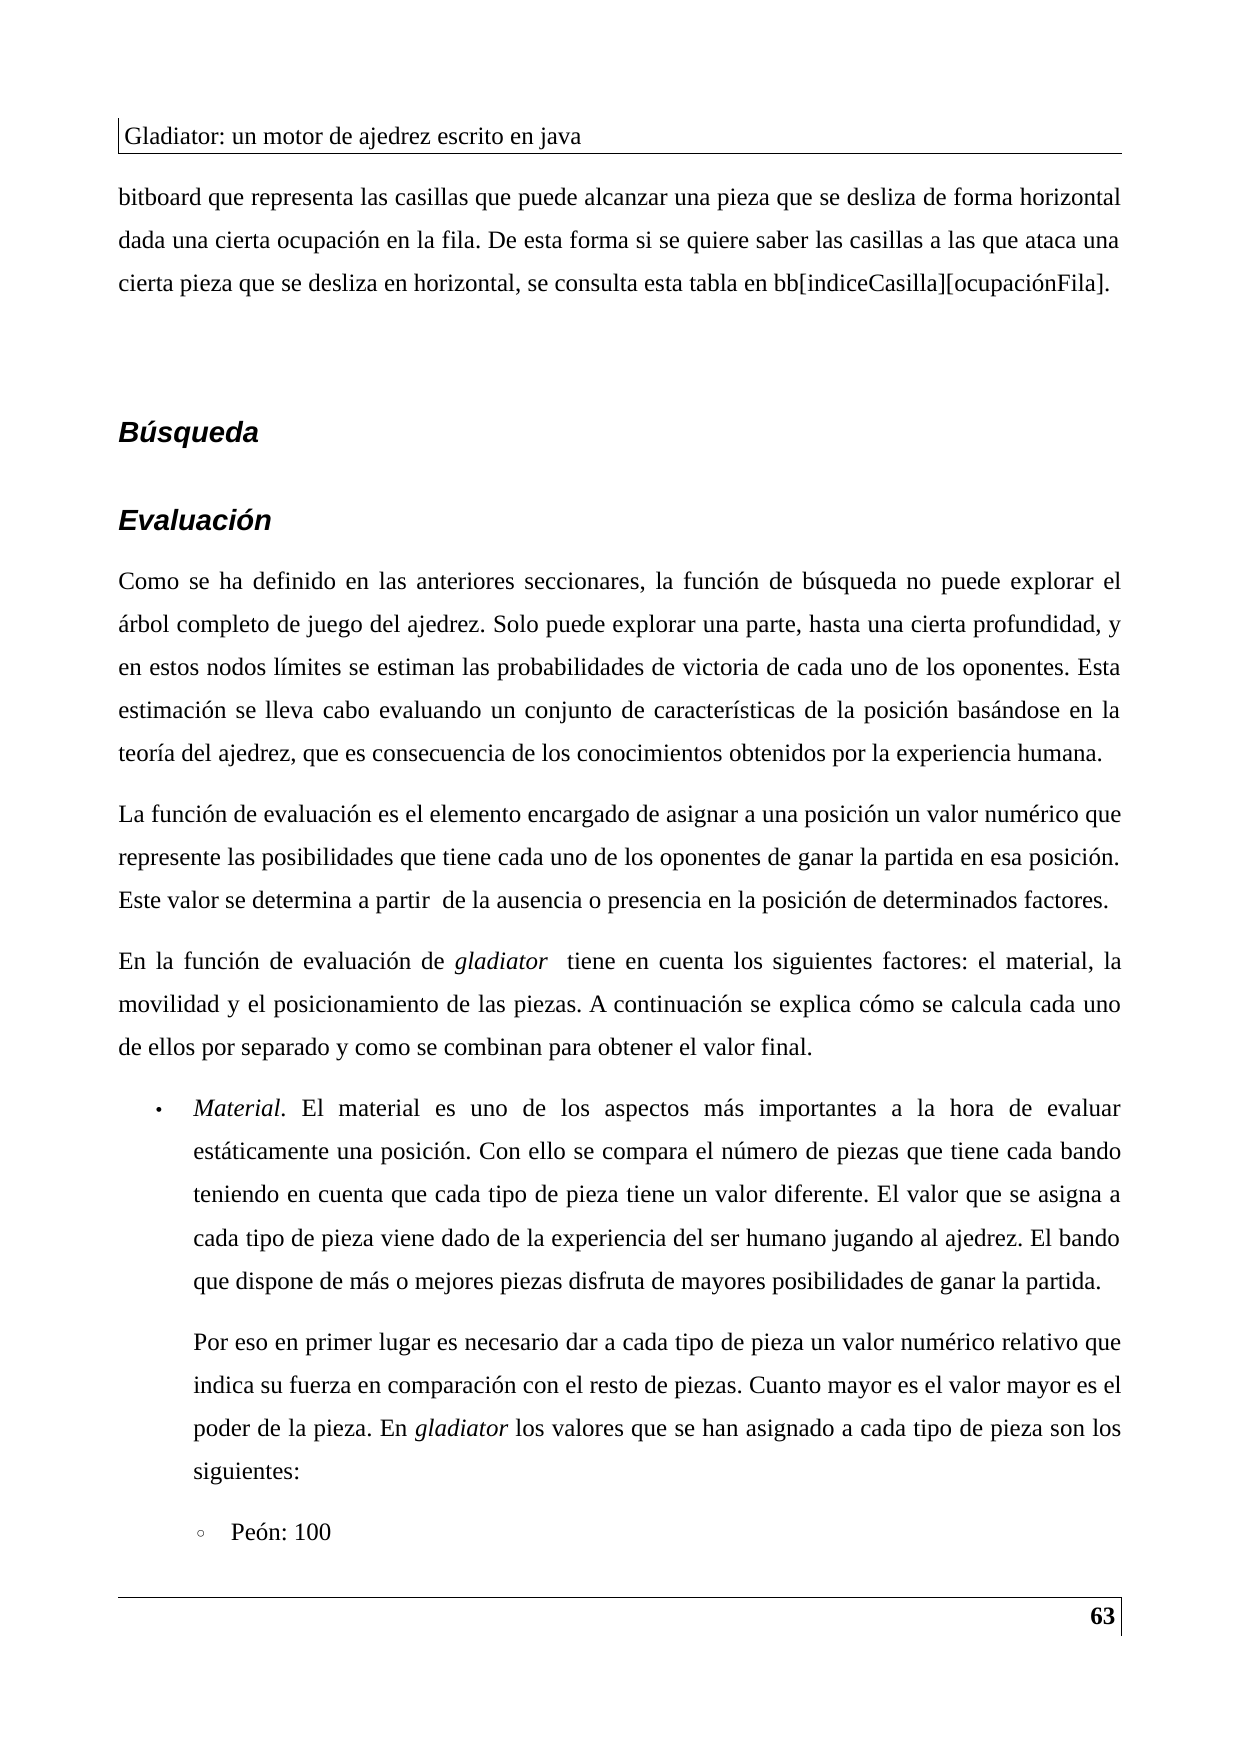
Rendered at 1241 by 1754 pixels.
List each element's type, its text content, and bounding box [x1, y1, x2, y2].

list Peón: 100 [193, 1517, 1122, 1546]
text En la función de evaluación de gladiator tiene en cuenta los siguientes factores: el material, la movilidad y el posicionamiento de las piezas. A continuación se explica cómo se calcula cada uno de ellos por separado y como se combinan para obtener el valor final. [118, 946, 1122, 1061]
text Como se ha definido en las anteriores seccionares, la función de búsqueda no puede explorar el árbol completo de juego del ajedrez. Solo puede explorar una parte, hasta una cierta profundidad, y en estos nodos límites se estiman las probabilidades de victoria de cada uno de los oponentes. Esta estimación se lleva cabo evaluando un conjunto de características de la posición basándose en la teoría del ajedrez, que es consecuencia de los conocimientos obtenidos por la experiencia humana. [118, 566, 1122, 767]
subtitle Evaluación [118, 503, 1122, 537]
text La función de evaluación es el elemento encargado de asignar a una posición un valor numérico que represente las posibilidades que tiene cada uno de los oponentes de ganar la partida en esa posición. Este valor se determina a partir de la ausencia o presencia en la posición de determinados factores. [118, 799, 1122, 914]
list Por eso en primer lugar es necesario dar a cada tipo de pieza un valor numérico relativo que indica su fuerza en comparación con el resto de piezas. Cuanto mayor es el valor mayor es el poder de la pieza. En gladiator los valores que se han asignado a cada tipo de pieza son los siguientes: [156, 1327, 1122, 1485]
subtitle Búsqueda [118, 415, 1122, 449]
list Material. El material es uno de los aspectos más importantes a la hora de evaluar estáticamente una posición. Con ello se compara el número de piezas que tiene cada bando teniendo en cuenta que cada tipo de pieza tiene un valor diferente. El valor que se asigna a cada tipo de pieza viene dado de la experiencia del ser humano jugando al ajedrez. El bando que dispone de más o mejores piezas disfruta de mayores posibilidades de ganar la partida. [156, 1093, 1122, 1294]
text bitboard que representa las casillas que puede alcanzar una pieza que se desliza de forma horizontal dada una cierta ocupación en la fila. De esta forma si se quiere saber las casillas a las que ataca una cierta pieza que se desliza en horizontal, se consulta esta tabla en bb[indiceCasilla][ocupaciónFila]. [118, 182, 1122, 297]
